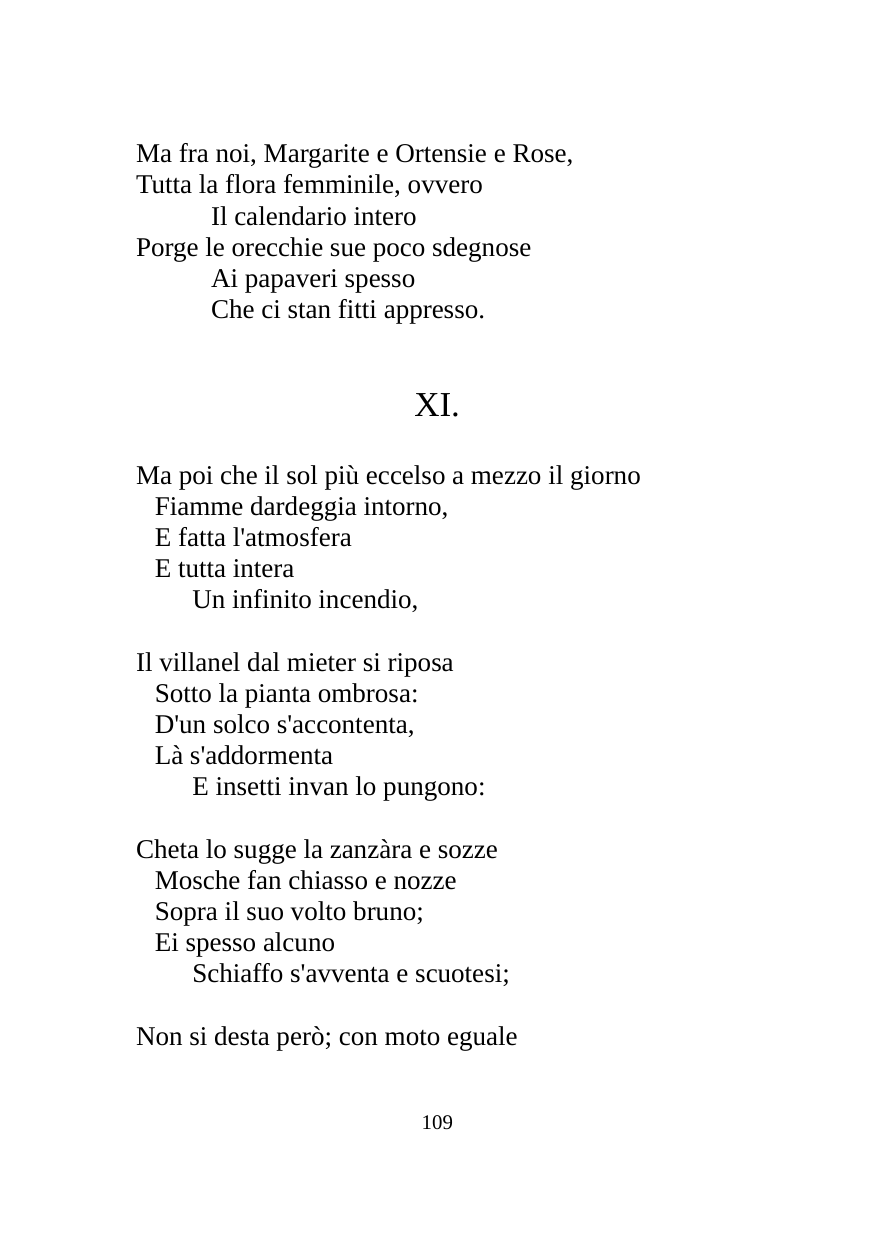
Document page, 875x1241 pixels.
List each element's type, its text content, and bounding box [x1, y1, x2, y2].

text E insetti invan lo pungono: [162, 770, 768, 802]
text Fiamme dardeggia intorno, [125, 490, 768, 521]
text Schiaffo s'avventa e scuotesi; [162, 957, 768, 988]
text E fatta l'atmosfera [125, 521, 768, 552]
text Sotto la pianta ombrosa: [125, 677, 768, 708]
text Là s'addormenta [125, 739, 768, 770]
text Ma fra noi, Margarite e Ortensie e Rose, [106, 137, 768, 168]
text Ma poi che il sol più eccelso a mezzo il giorno [106, 459, 768, 490]
text Cheta lo sugge la zanzàra e sozze [106, 833, 768, 864]
text D'un solco s'accontenta, [125, 708, 768, 739]
subtitle XI. [106, 383, 768, 423]
text Mosche fan chiasso e nozze [125, 864, 768, 895]
text Il villanel dal mieter si riposa [106, 646, 768, 677]
text Sopra il suo volto bruno; [125, 895, 768, 926]
text Porge le orecchie sue poco sdegnose [106, 231, 768, 262]
text Il calendario intero [181, 200, 768, 231]
text Che ci stan fitti appresso. [181, 293, 768, 324]
text Un infinito incendio, [162, 583, 768, 615]
text Ai papaveri spesso [181, 262, 768, 293]
text Ei spesso alcuno [125, 926, 768, 957]
text Tutta la flora femminile, ovvero [106, 168, 768, 200]
text Non si desta però; con moto eguale [106, 1019, 768, 1051]
text E tutta intera [125, 552, 768, 583]
